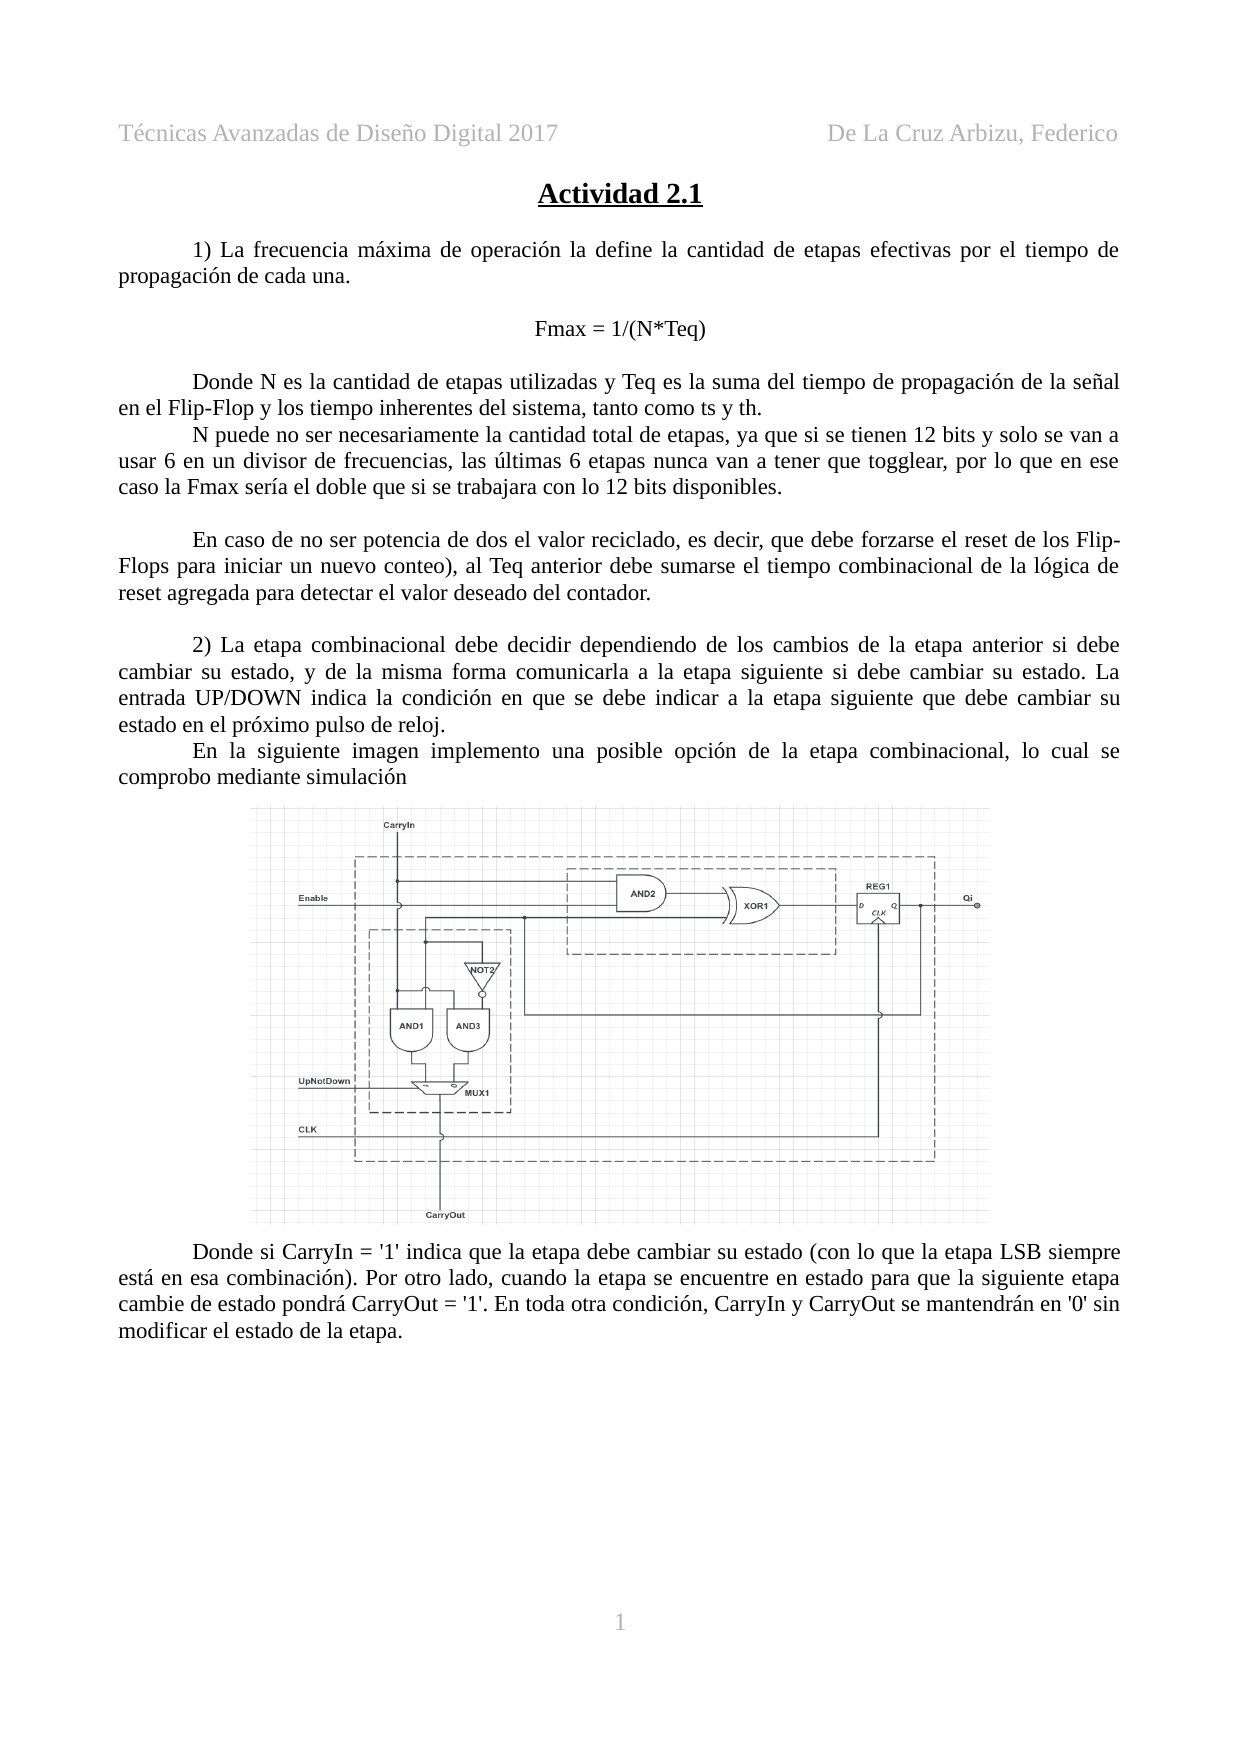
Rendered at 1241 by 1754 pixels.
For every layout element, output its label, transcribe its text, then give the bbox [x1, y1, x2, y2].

picture [250, 806, 991, 1225]
text En caso de no ser potencia de dos el valor reciclado, es decir, que debe forzarse el reset de los Flip-Flops para iniciar un nuevo conteo), al Teq anterior debe sumarse el tiempo combinacional de la lógica de reset agregada para detectar el valor deseado del contador. [118, 526, 1122, 605]
text N puede no ser necesariamente la cantidad total de etapas, ya que si se tienen 12 bits y solo se van a usar 6 en un divisor de frecuencias, las últimas 6 etapas nunca van a tener que togglear, por lo que en ese caso la Fmax sería el doble que si se trabajara con lo 12 bits disponibles. [118, 421, 1122, 500]
text 2) La etapa combinacional debe decidir dependiendo de los cambios de la etapa anterior si debe cambiar su estado, y de la misma forma comunicarla a la etapa siguiente si debe cambiar su estado. La entrada UP/DOWN indica la condición en que se debe indicar a la etapa siguiente que debe cambiar su estado en el próximo pulso de reloj. [118, 632, 1122, 737]
text 1) La frecuencia máxima de operación la define la cantidad de etapas efectivas por el tiempo de propagación de cada una. [118, 236, 1122, 289]
text Donde si CarryIn = '1' indica que la etapa debe cambiar su estado (con lo que la etapa LSB siempre está en esa combinación). Por otro lado, cuando la etapa se encuentre en estado para que la siguiente etapa cambie de estado pondrá CarryOut = '1'. En toda otra condición, CarryIn y CarryOut se mantendrán en '0' sin modificar el estado de la etapa. [118, 1238, 1122, 1343]
text En la siguiente imagen implemento una posible opción de la etapa combinacional, lo cual se comprobo mediante simulación [118, 737, 1122, 790]
text Fmax = 1/(N*Teq) [118, 315, 1122, 342]
text Donde N es la cantidad de etapas utilizadas y Teq es la suma del tiempo de propagación de la señal en el Flip-Flop y los tiempo inherentes del sistema, tanto como ts y th. [118, 368, 1122, 421]
text Actividad 2.1 [118, 176, 1122, 210]
